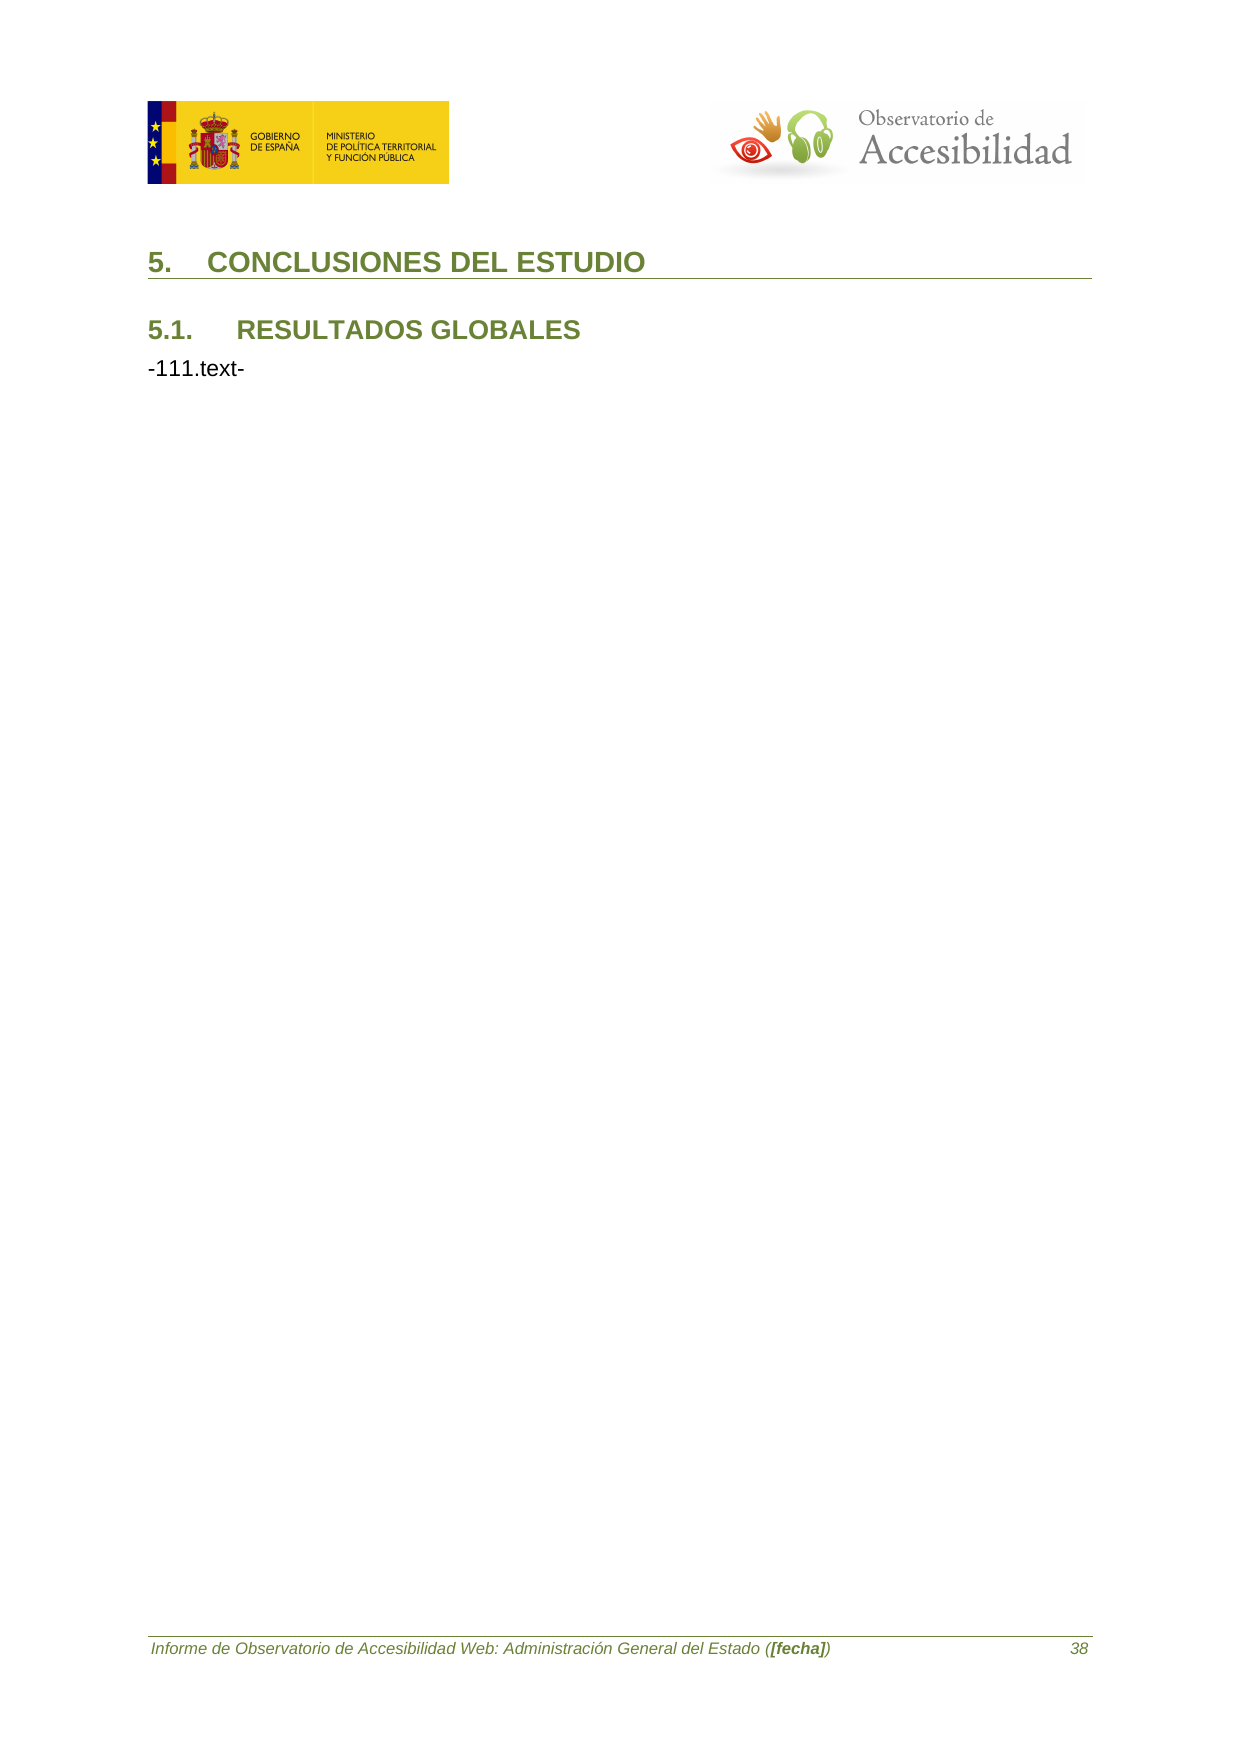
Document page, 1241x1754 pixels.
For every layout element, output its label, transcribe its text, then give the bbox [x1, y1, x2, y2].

subtitle Conclusiones del estudio [148, 245, 1092, 278]
picture [147, 101, 450, 184]
picture [710, 101, 1086, 184]
text -111.text- [148, 355, 1092, 381]
subtitle Resultados globales [148, 314, 1092, 346]
